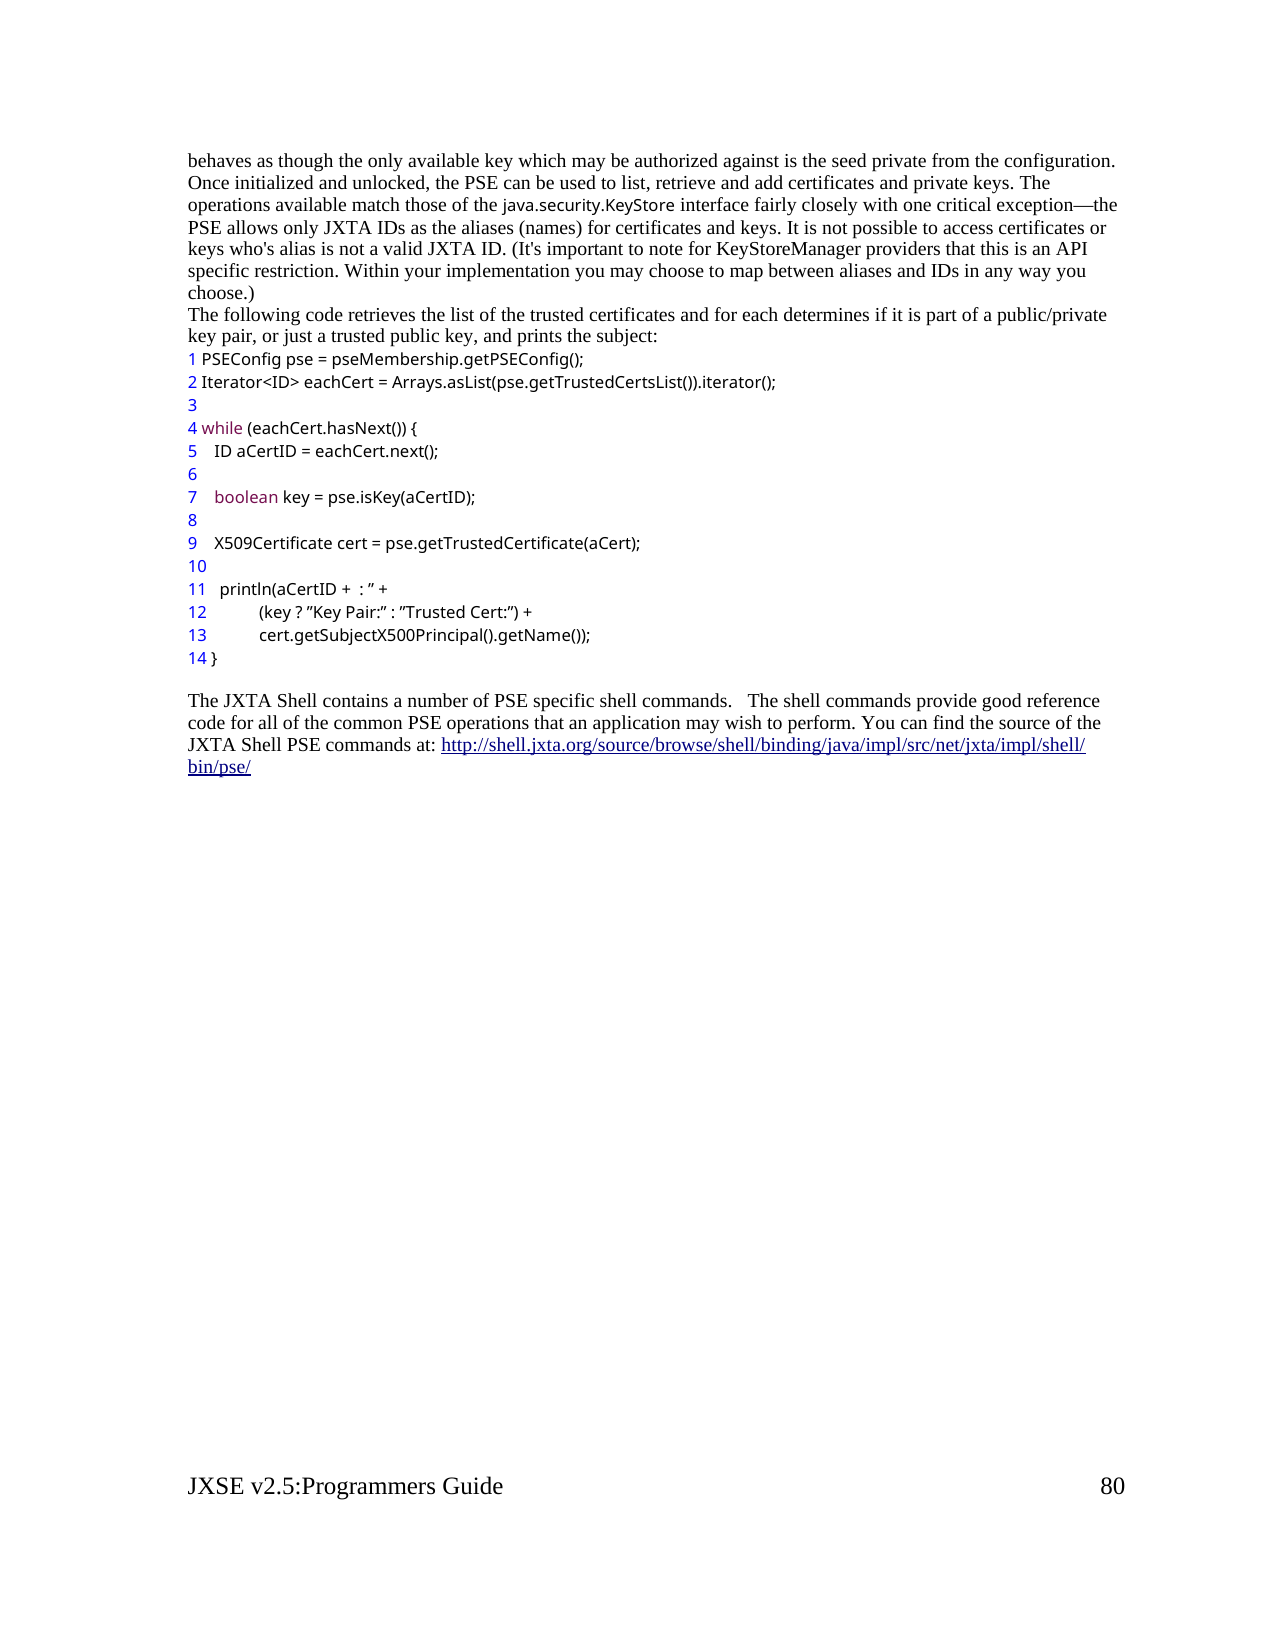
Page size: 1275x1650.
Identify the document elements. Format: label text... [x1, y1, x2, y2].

text The JXTA Shell contains a number of PSE specific shell commands. The shell commands provide good reference code for all of the common PSE operations that an application may wish to perform. You can find the source of the JXTA Shell PSE commands at: http://shell.jxta.org/source/browse/shell/binding/java/impl/src/net/jxta/impl/shell/bin/pse/ [188, 669, 1124, 777]
text Once initialized and unlocked, the PSE can be used to list, retrieve and add certificates and private keys. The operations available match those of the java.security.KeyStore interface fairly closely with one critical exception—the PSE allows only JXTA IDs as the aliases (names) for certificates and keys. It is not possible to access certificates or keys who's alias is not a valid JXTA ID. (It's important to note for KeyStoreManager providers that this is an API specific restriction. Within your implementation you may choose to map between aliases and IDs in any way you choose.) [188, 172, 1124, 304]
text behaves as though the only available key which may be authorized against is the seed private from the configuration. [188, 150, 1124, 172]
table_header 1 PSEConfig pse = pseMembership.getPSEConfig(); 2 Iterator<ID> eachCert = Arrays.asList(pse.getTrustedCertsList()).iterator(); 3 4 while (eachCert.hasNext()) { 5 ID aCertID = eachCert.next(); 6 7 boolean key = pse.isKey(aCertID); 8 9 X509Certificate cert = pse.getTrustedCertificate(aCert); 10 11 println(aCertID + : ” + 12 (key ? ”Key Pair:” : ”Trusted Cert:”) + 13 cert.getSubjectX500Principal().getName()); 14 } [188, 347, 1124, 669]
text The following code retrieves the list of the trusted certificates and for each determines if it is part of a public/private key pair, or just a trusted public key, and prints the subject: [188, 304, 1124, 347]
